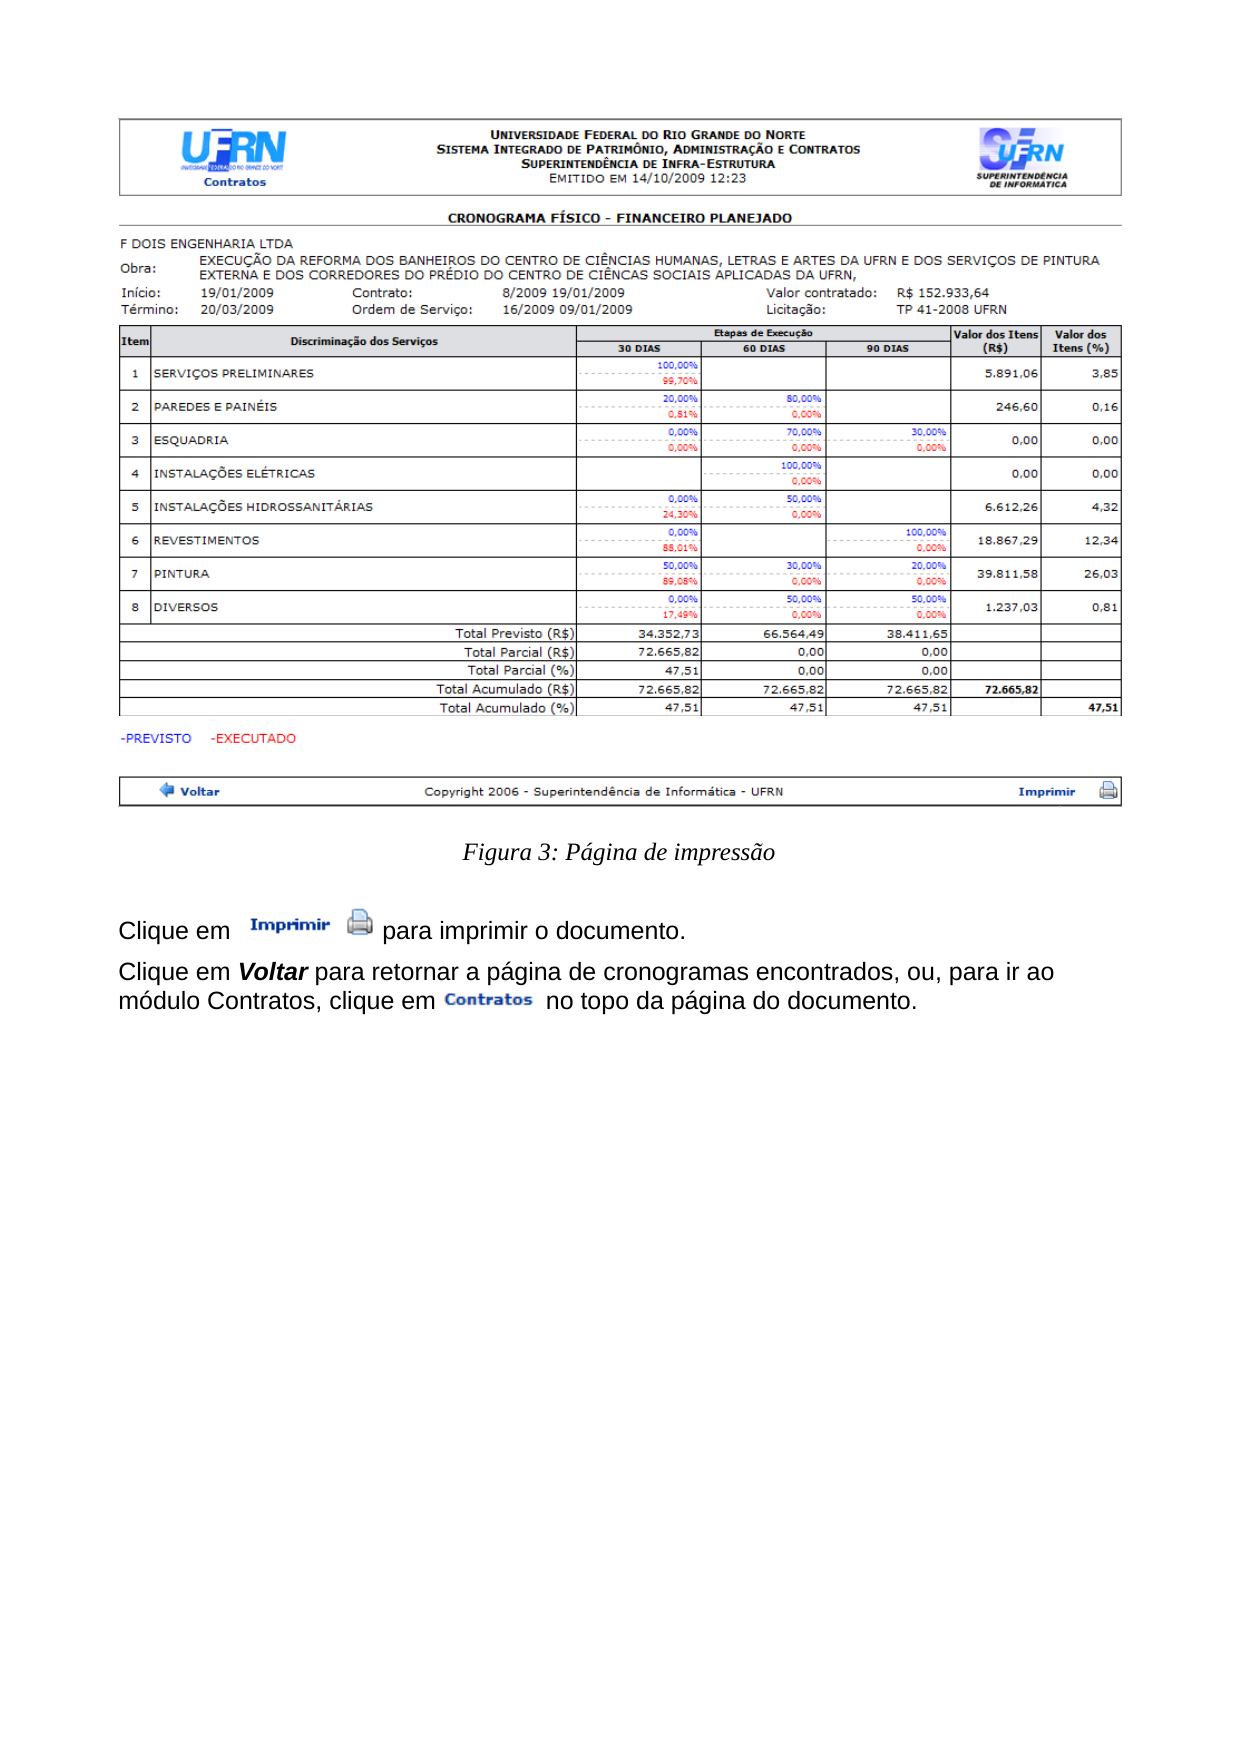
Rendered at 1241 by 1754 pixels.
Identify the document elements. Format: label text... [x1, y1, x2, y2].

picture [443, 989, 539, 1010]
text Clique em Voltar para retornar a página de cronogramas encontrados, ou, para ir ao módulo Contratos, clique em no topo da página do documento. [118, 957, 1122, 1015]
text Clique em para imprimir o documento. [118, 907, 1122, 945]
picture [237, 906, 375, 940]
picture [118, 118, 1123, 808]
text Figura 3: Página de impressão [118, 808, 1122, 866]
